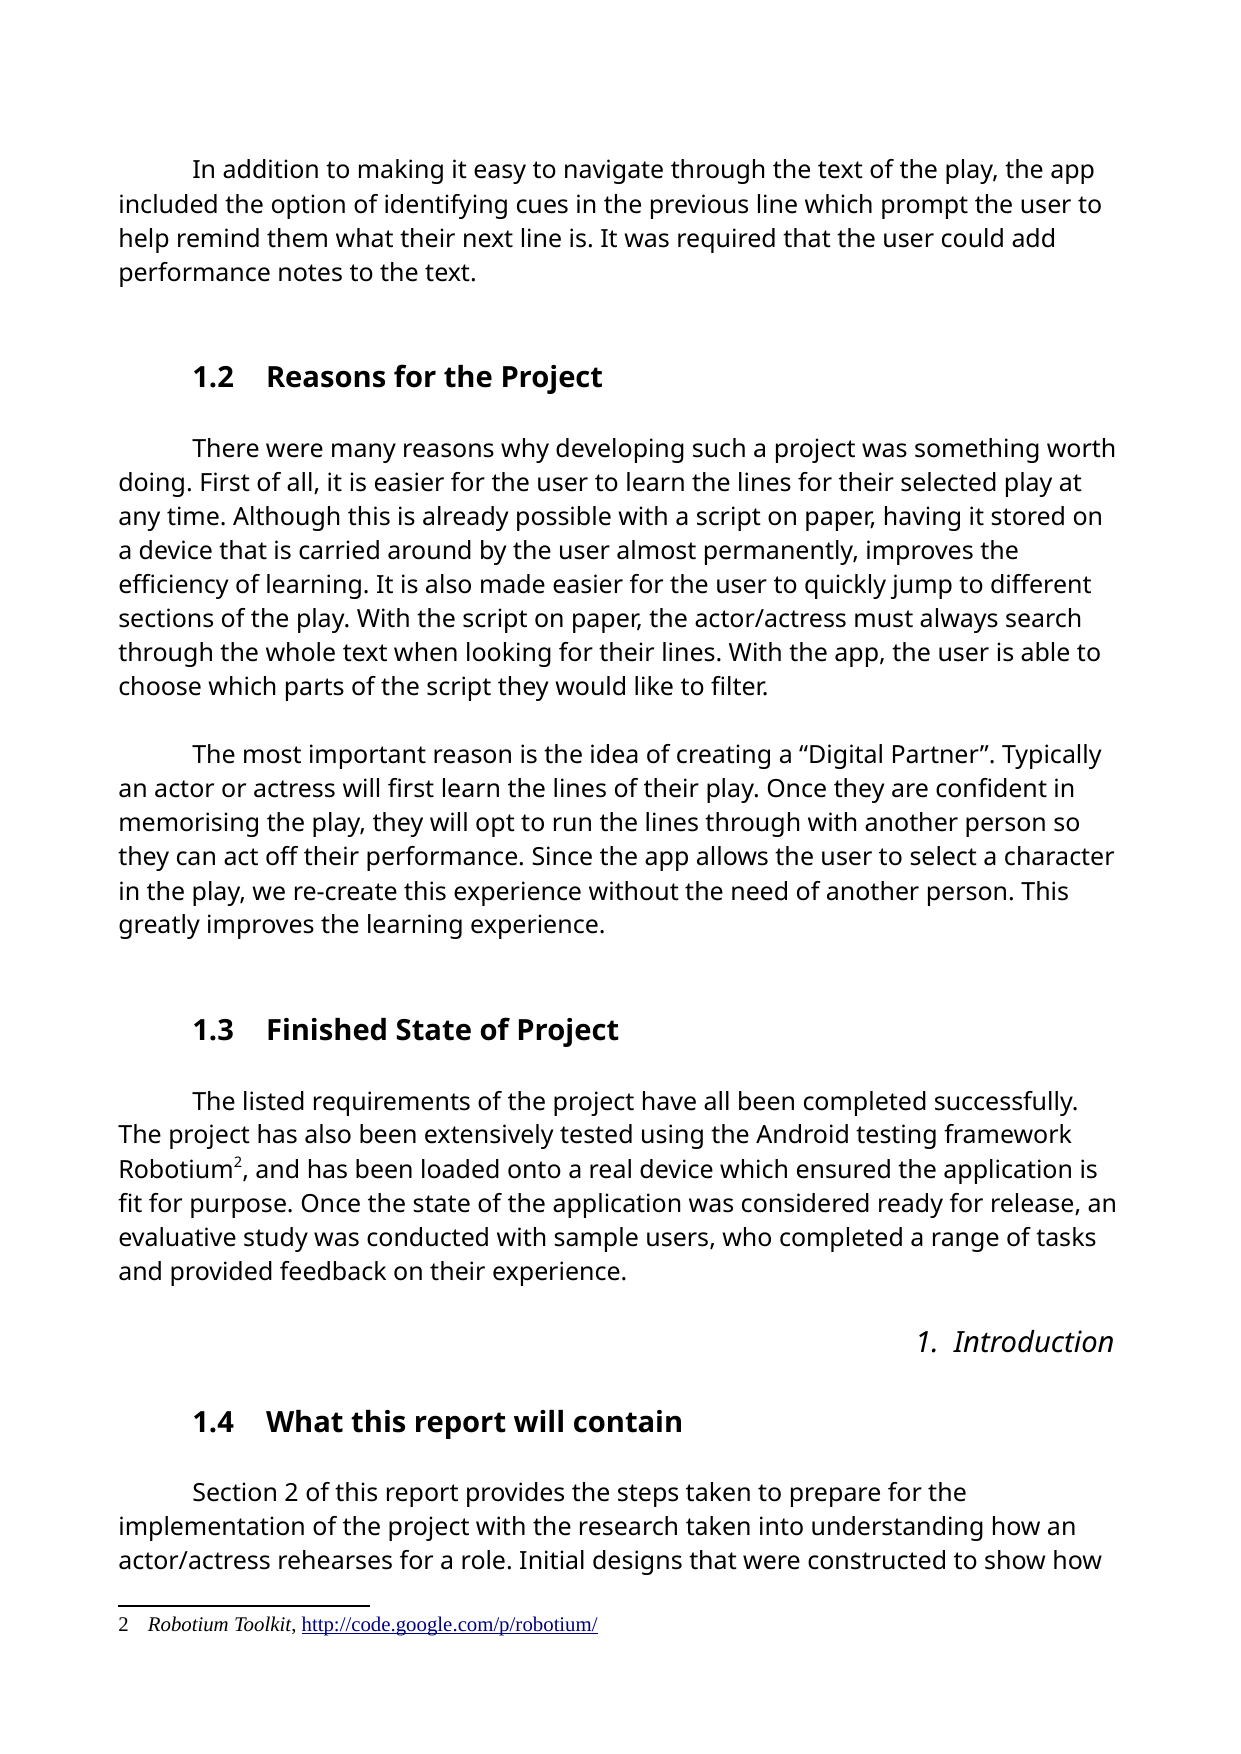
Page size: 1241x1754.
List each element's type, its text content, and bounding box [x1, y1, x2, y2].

text 1. Introduction [118, 1322, 1122, 1361]
text 1.3 Finished State of Project [118, 1009, 1122, 1049]
text The listed requirements of the project have all been completed successfully. The project has also been extensively tested using the Android testing framework Robotium, and has been loaded onto a real device which ensured the application is fit for purpose. Once the state of the application was considered ready for release, an evaluative study was conducted with sample users, who completed a range of tasks and provided feedback on their experience. [118, 1083, 1122, 1287]
text There were many reasons why developing such a project was something worth doing. First of all, it is easier for the user to learn the lines for their selected play at any time. Although this is already possible with a script on paper, having it stored on a device that is carried around by the user almost permanently, improves the efficiency of learning. It is also made easier for the user to quickly jump to different sections of the play. With the script on paper, the actor/actress must always search through the whole text when looking for their lines. With the app, the user is able to choose which parts of the script they would like to filter. [118, 430, 1122, 703]
text Section 2 of this report provides the steps taken to prepare for the implementation of the project with the research taken into understanding how an actor/actress rehearses for a role. Initial designs that were constructed to show how [118, 1475, 1122, 1577]
text 1.2 Reasons for the Project [118, 357, 1122, 396]
text 1.4 What this report will contain [118, 1401, 1122, 1441]
text Robotium Toolkit, http://code.google.com/p/robotium/ [118, 1612, 1122, 1636]
text The most important reason is the idea of creating a “Digital Partner”. Typically an actor or actress will first learn the lines of their play. Once they are confident in memorising the play, they will opt to run the lines through with another person so they can act off their performance. Since the app allows the user to select a character in the play, we re-create this experience without the need of another person. This greatly improves the learning experience. [118, 737, 1122, 941]
text In addition to making it easy to navigate through the text of the play, the app included the option of identifying cues in the previous line which prompt the user to help remind them what their next line is. It was required that the user could add performance notes to the text. [118, 152, 1122, 288]
